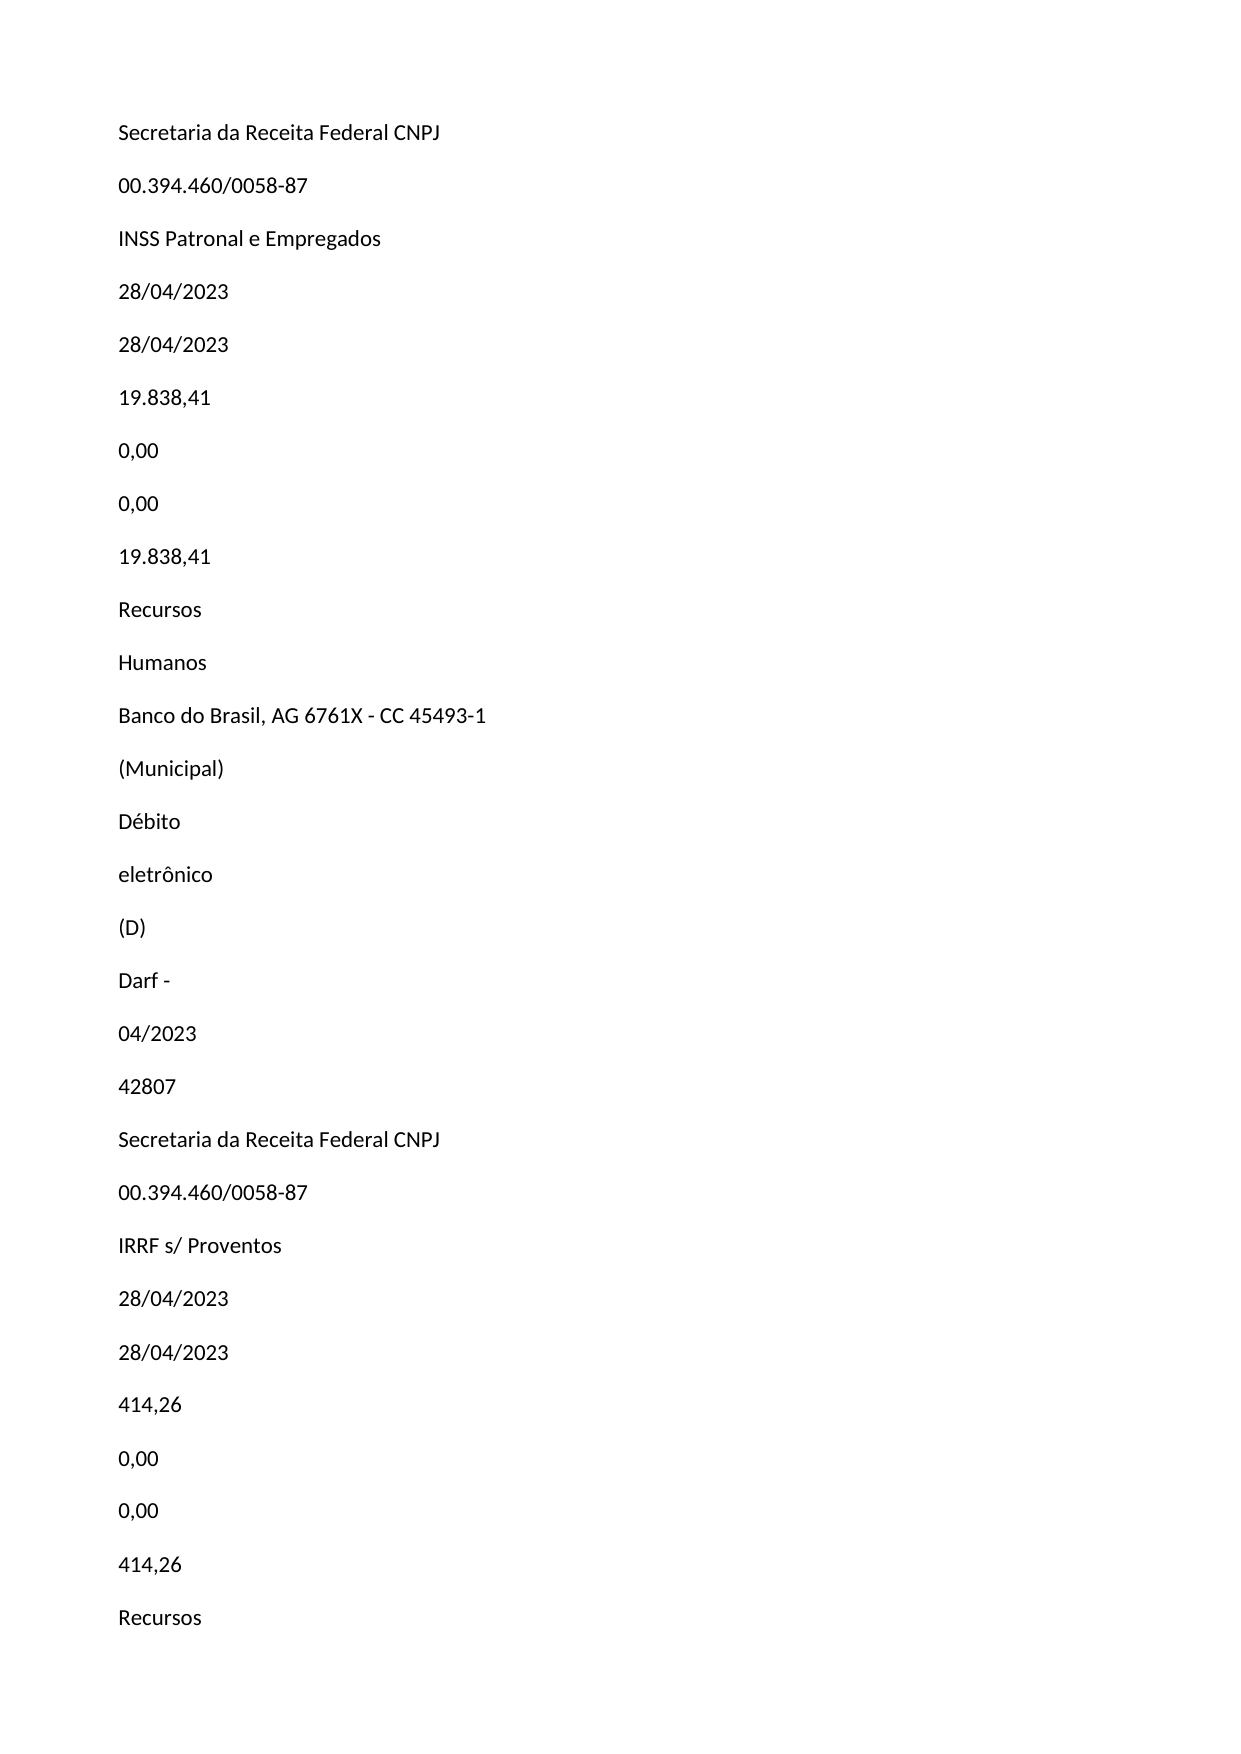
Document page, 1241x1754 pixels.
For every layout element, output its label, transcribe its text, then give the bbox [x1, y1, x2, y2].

text 19.838,41 [118, 542, 1122, 570]
text 28/04/2023 [118, 330, 1122, 358]
text Débito [118, 807, 1122, 835]
text IRRF s/ Proventos [118, 1232, 1122, 1259]
text 28/04/2023 [118, 1284, 1122, 1313]
text 0,00 [118, 489, 1122, 517]
text 00.394.460/0058-87 [118, 171, 1122, 199]
text Recursos [118, 1603, 1122, 1631]
text 00.394.460/0058-87 [118, 1178, 1122, 1207]
text 04/2023 [118, 1019, 1122, 1047]
text 28/04/2023 [118, 277, 1122, 305]
text 0,00 [118, 1497, 1122, 1525]
text 28/04/2023 [118, 1338, 1122, 1366]
text 42807 [118, 1072, 1122, 1101]
text Recursos [118, 595, 1122, 623]
text 414,26 [118, 1550, 1122, 1578]
text (D) [118, 913, 1122, 941]
text Secretaria da Receita Federal CNPJ [118, 118, 1122, 146]
text Humanos [118, 648, 1122, 676]
text 0,00 [118, 1444, 1122, 1472]
text Secretaria da Receita Federal CNPJ [118, 1126, 1122, 1153]
text INSS Patronal e Empregados [118, 224, 1122, 252]
text 19.838,41 [118, 383, 1122, 411]
text 414,26 [118, 1391, 1122, 1419]
text 0,00 [118, 436, 1122, 464]
text (Municipal) [118, 754, 1122, 782]
text Darf - [118, 966, 1122, 994]
text Banco do Brasil, AG 6761X - CC 45493-1 [118, 701, 1122, 729]
text eletrônico [118, 860, 1122, 888]
